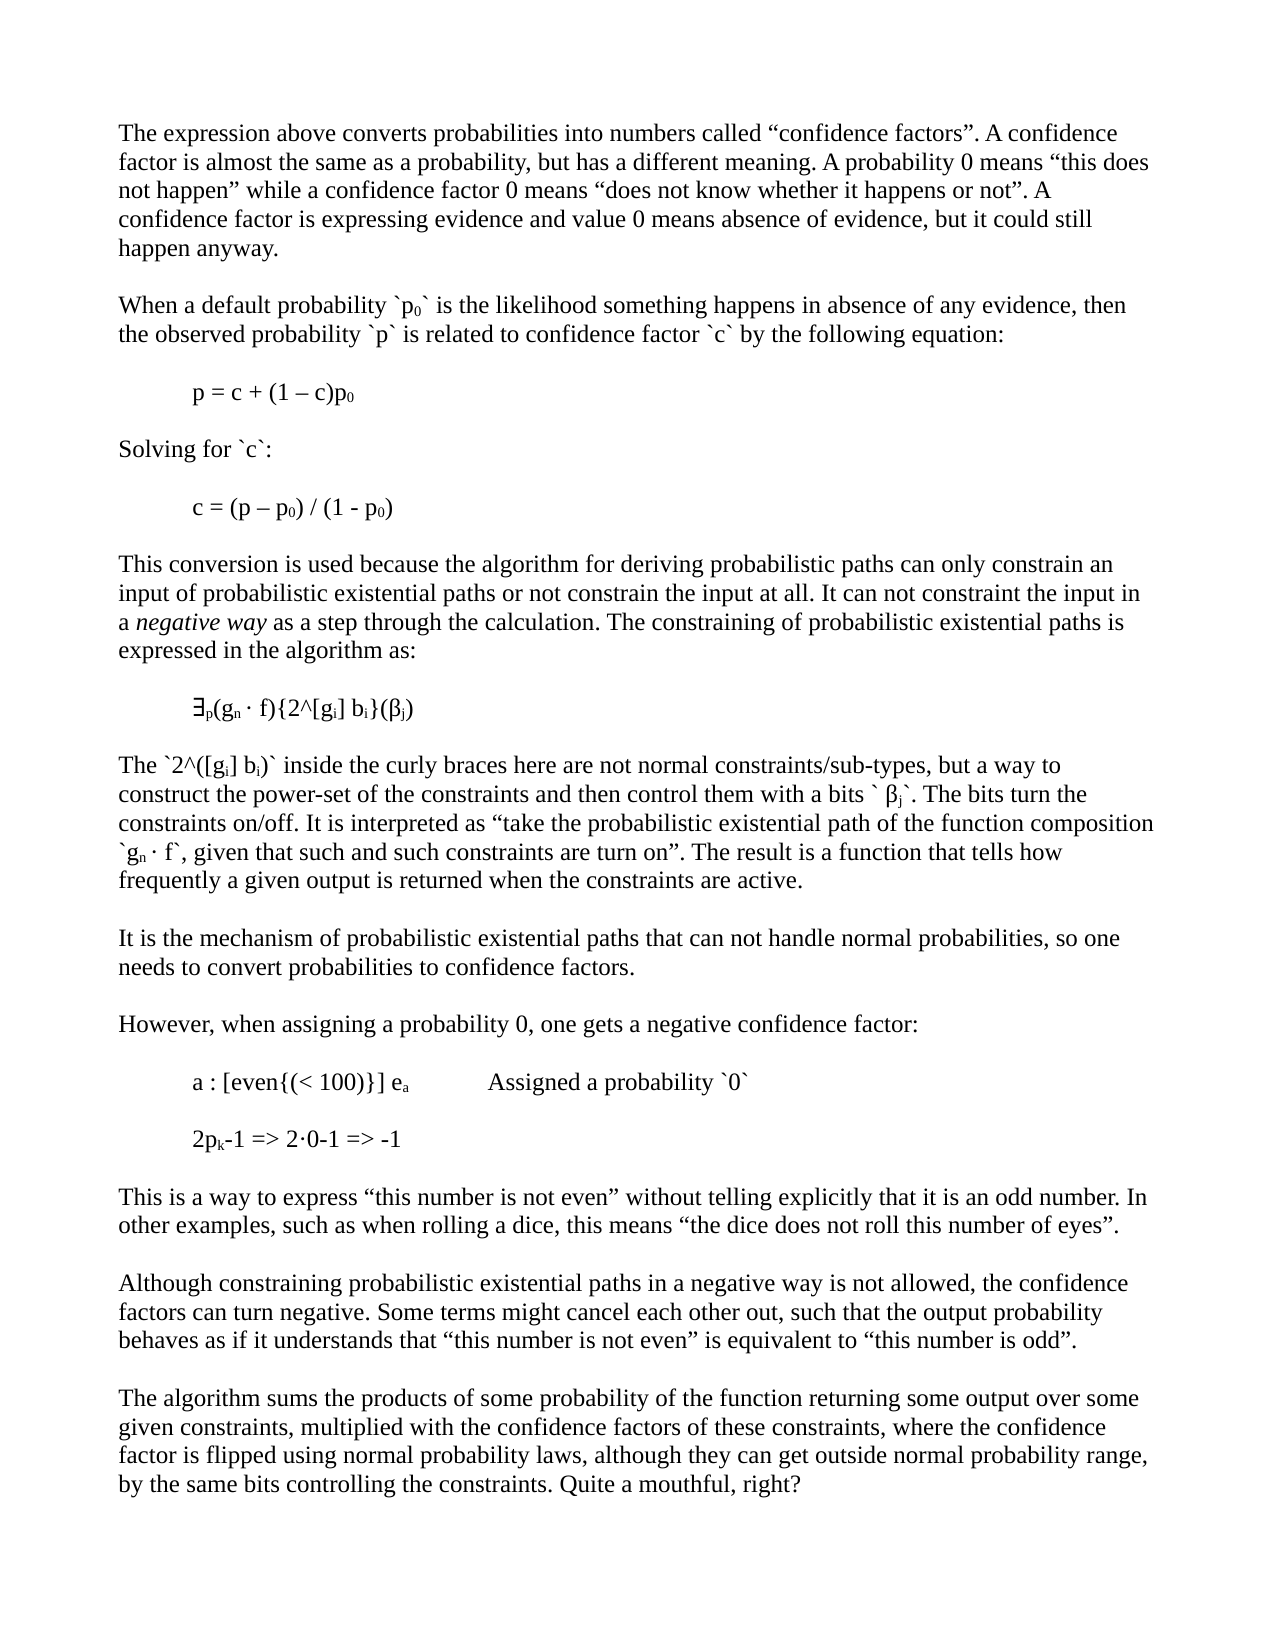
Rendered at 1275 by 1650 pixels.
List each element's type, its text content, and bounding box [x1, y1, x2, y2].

text The `2^([gi] bi)` inside the curly braces here are not normal constraints/sub-types, but a way to construct the power-set of the constraints and then control them with a bits ` βj`. The bits turn the constraints on/off. It is interpreted as “take the probabilistic existential path of the function composition `gn · f`, given that such and such constraints are turn on”. The result is a function that tells how frequently a given output is returned when the constraints are active. [118, 751, 1157, 894]
text This is a way to express “this number is not even” without telling explicitly that it is an odd number. In other examples, such as when rolling a dice, this means “the dice does not roll this number of eyes”. [118, 1182, 1157, 1239]
text When a default probability `p0` is the likelihood something happens in absence of any evidence, then the observed probability `p` is related to confidence factor `c` by the following equation: [118, 291, 1157, 348]
text c = (p – p0) / (1 - p0) [118, 492, 1157, 521]
text It is the mechanism of probabilistic existential paths that can not handle normal probabilities, so one needs to convert probabilities to confidence factors. [118, 923, 1157, 981]
text a : [even{(< 100)}] ea Assigned a probability `0` [118, 1067, 1157, 1096]
text The expression above converts probabilities into numbers called “confidence factors”. A confidence factor is almost the same as a probability, but has a different meaning. A probability 0 means “this does not happen” while a confidence factor 0 means “does not know whether it happens or not”. A confidence factor is expressing evidence and value 0 means absence of evidence, but it could still happen anyway. [118, 118, 1157, 262]
text The algorithm sums the products of some probability of the function returning some output over some given constraints, multiplied with the confidence factors of these constraints, where the confidence factor is flipped using normal probability laws, although they can get outside normal probability range, by the same bits controlling the constraints. Quite a mouthful, right? [118, 1383, 1157, 1498]
text p = c + (1 – c)p0 [118, 377, 1157, 406]
text However, when assigning a probability 0, one gets a negative confidence factor: [118, 1009, 1157, 1038]
text ∃p(gn · f){2^[gi] bi}(βj) [118, 693, 1157, 722]
text This conversion is used because the algorithm for deriving probabilistic paths can only constrain an input of probabilistic existential paths or not constrain the input at all. It can not constraint the input in a negative way as a step through the calculation. The constraining of probabilistic existential paths is expressed in the algorithm as: [118, 549, 1157, 664]
text Although constraining probabilistic existential paths in a negative way is not allowed, the confidence factors can turn negative. Some terms might cancel each other out, such that the output probability behaves as if it understands that “this number is not even” is equivalent to “this number is odd”. [118, 1268, 1157, 1354]
text 2pk-1 => 2·0-1 => -1 [118, 1124, 1157, 1153]
text Solving for `c`: [118, 434, 1157, 463]
